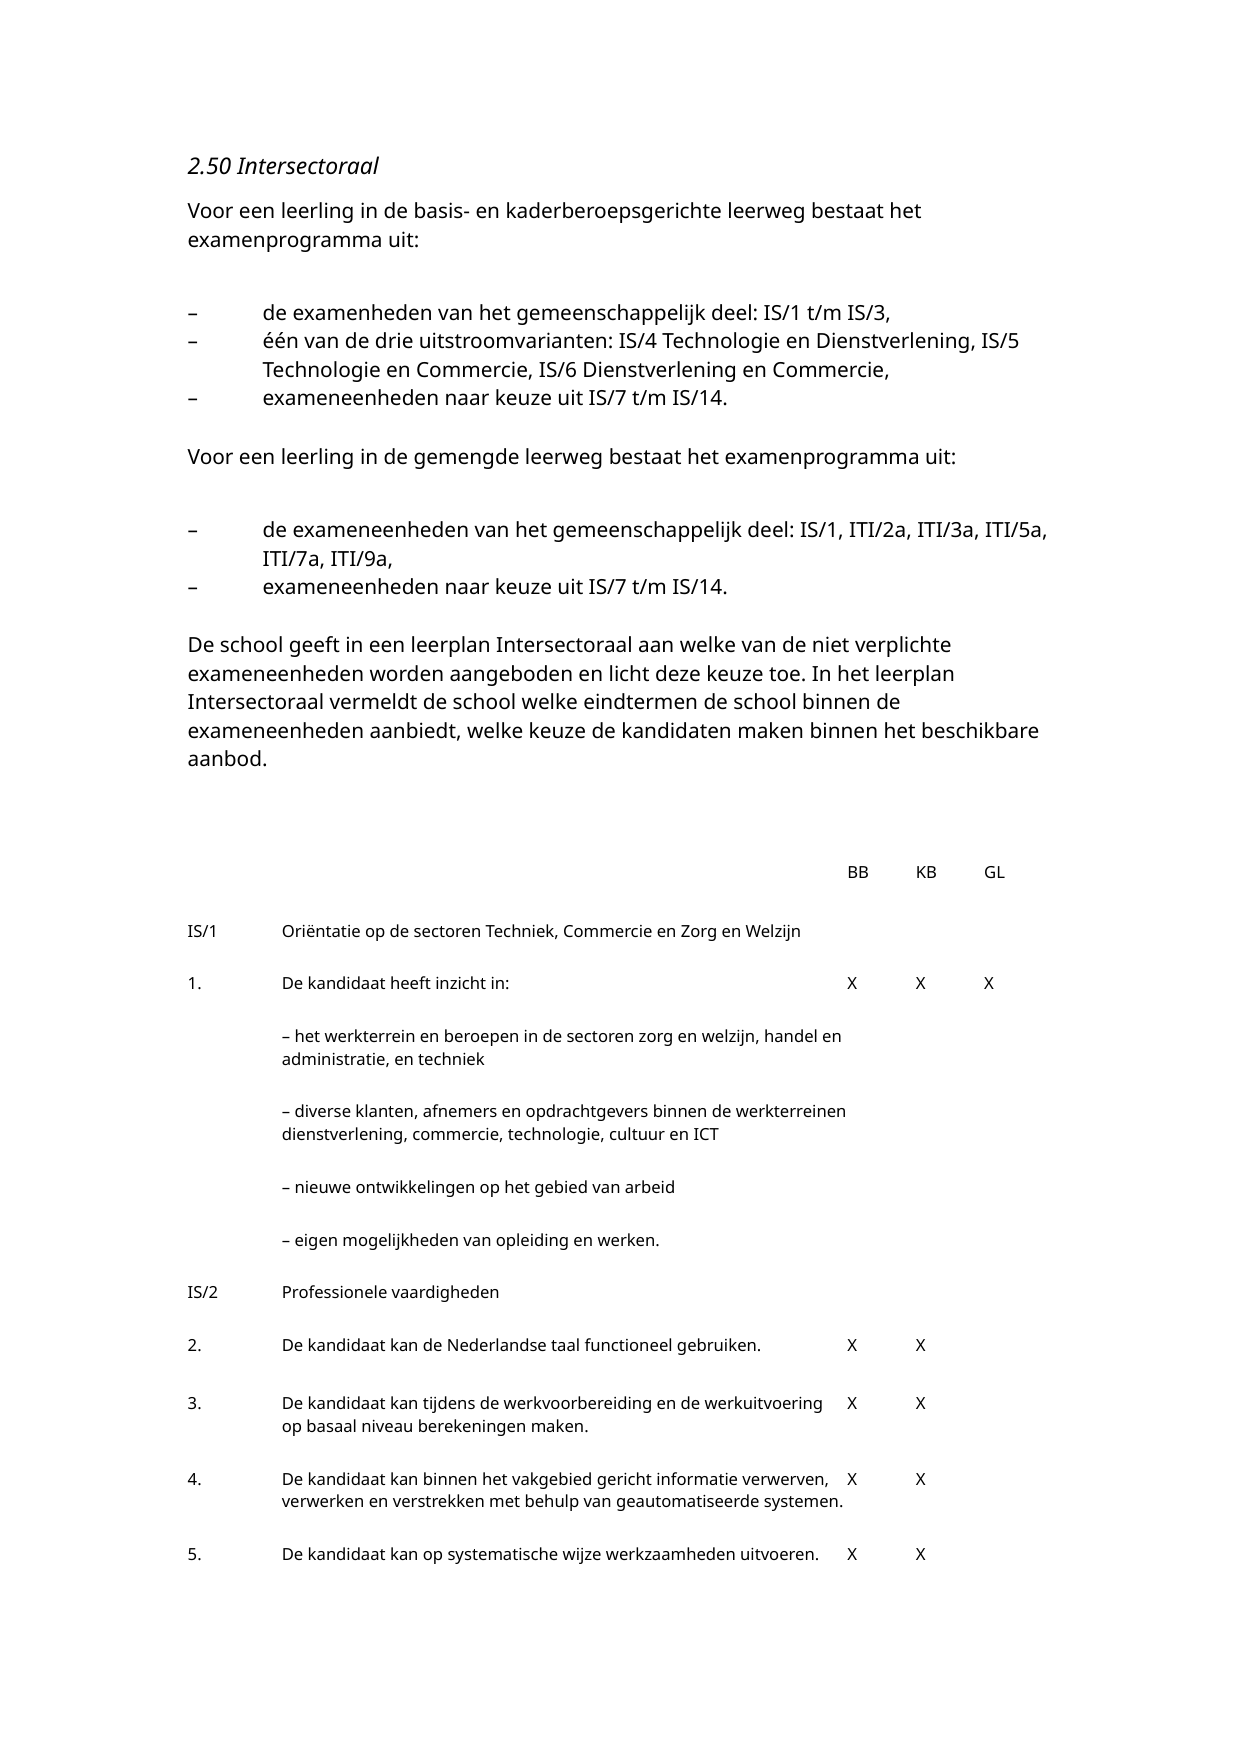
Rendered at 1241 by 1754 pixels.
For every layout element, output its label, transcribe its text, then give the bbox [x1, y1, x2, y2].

table_cell IS/2 [188, 1281, 282, 1333]
list exameneenheden naar keuze uit IS/7 t/m IS/14. [187, 383, 1053, 412]
table_cell 3. [188, 1392, 282, 1467]
table_cell 5. [188, 1543, 282, 1601]
table_cell [984, 1543, 1053, 1601]
table_cell X [847, 1543, 916, 1601]
table_header [188, 861, 282, 919]
table_cell 4. [188, 1468, 282, 1543]
table_cell De kandidaat kan tijdens de werkvoorbereiding en de werkuitvoering op basaal niveau berekeningen maken. [282, 1392, 847, 1467]
table_cell X [984, 972, 1053, 1281]
text De school geeft in een leerplan Intersectoraal aan welke van de niet verplichte exameneenheden worden aangeboden en licht deze keuze toe. In het leerplan Intersectoraal vermeldt de school welke eindtermen de school binnen de exameneenheden aanbiedt, welke keuze de kandidaten maken binnen het beschikbare aanbod. [187, 631, 1053, 773]
list de exameneenheden van het gemeenschappelijk deel: IS/1, ITI/2a, ITI/3a, ITI/5a, ITI/7a, ITI/9a, [187, 515, 1053, 572]
table_cell X [847, 1392, 916, 1467]
table_cell X [847, 1468, 916, 1543]
table_cell Oriëntatie op de sectoren Techniek, Commercie en Zorg en Welzijn [282, 919, 1053, 972]
table_cell 1. [188, 972, 282, 1281]
table_cell 2. [188, 1334, 282, 1392]
table_cell X [916, 1543, 984, 1601]
list exameneenheden naar keuze uit IS/7 t/m IS/14. [187, 572, 1053, 601]
table_cell De kandidaat kan op systematische wijze werkzaamheden uitvoeren. [282, 1543, 847, 1601]
table_cell [984, 1334, 1053, 1392]
table_cell X [847, 1334, 916, 1392]
table_cell [984, 1468, 1053, 1543]
table_cell IS/1 [188, 919, 282, 972]
table_header [282, 861, 847, 919]
table_cell X [847, 972, 916, 1281]
table_cell Professionele vaardigheden [282, 1281, 1053, 1333]
list één van de drie uitstroomvarianten: IS/4 Technologie en Dienstverlening, IS/5 Technologie en Commercie, IS/6 Dienstverlening en Commercie, [187, 327, 1053, 383]
table_cell X [916, 1392, 984, 1467]
subtitle 2.50 Intersectoraal [187, 150, 1053, 181]
table_cell De kandidaat kan de Nederlandse taal functioneel gebruiken. [282, 1334, 847, 1392]
table_cell De kandidaat heeft inzicht in: – het werkterrein en beroepen in de sectoren zorg en welzijn, handel en administratie, en techniek – diverse klanten, afnemers en opdrachtgevers binnen de werkterreinen dienstverlening, commercie, technologie, cultuur en ICT – nieuwe ontwikkelingen op het gebied van arbeid – eigen mogelijkheden van opleiding en werken. [282, 972, 847, 1281]
list de examenheden van het gemeenschappelijk deel: IS/1 t/m IS/3, [187, 298, 1053, 327]
table_header KB [916, 861, 984, 919]
table_cell De kandidaat kan binnen het vakgebied gericht informatie verwerven, verwerken en verstrekken met behulp van geautomatiseerde systemen. [282, 1468, 847, 1543]
table_cell [984, 1392, 1053, 1467]
text Voor een leerling in de basis- en kaderberoepsgerichte leerweg bestaat het examenprogramma uit: [187, 196, 1053, 253]
table_cell X [916, 1468, 984, 1543]
table_cell X [916, 972, 984, 1281]
table_cell X [916, 1334, 984, 1392]
table_header BB [847, 861, 916, 919]
text Voor een leerling in de gemengde leerweg bestaat het examenprogramma uit: [187, 442, 1053, 470]
table_header GL [984, 861, 1053, 919]
